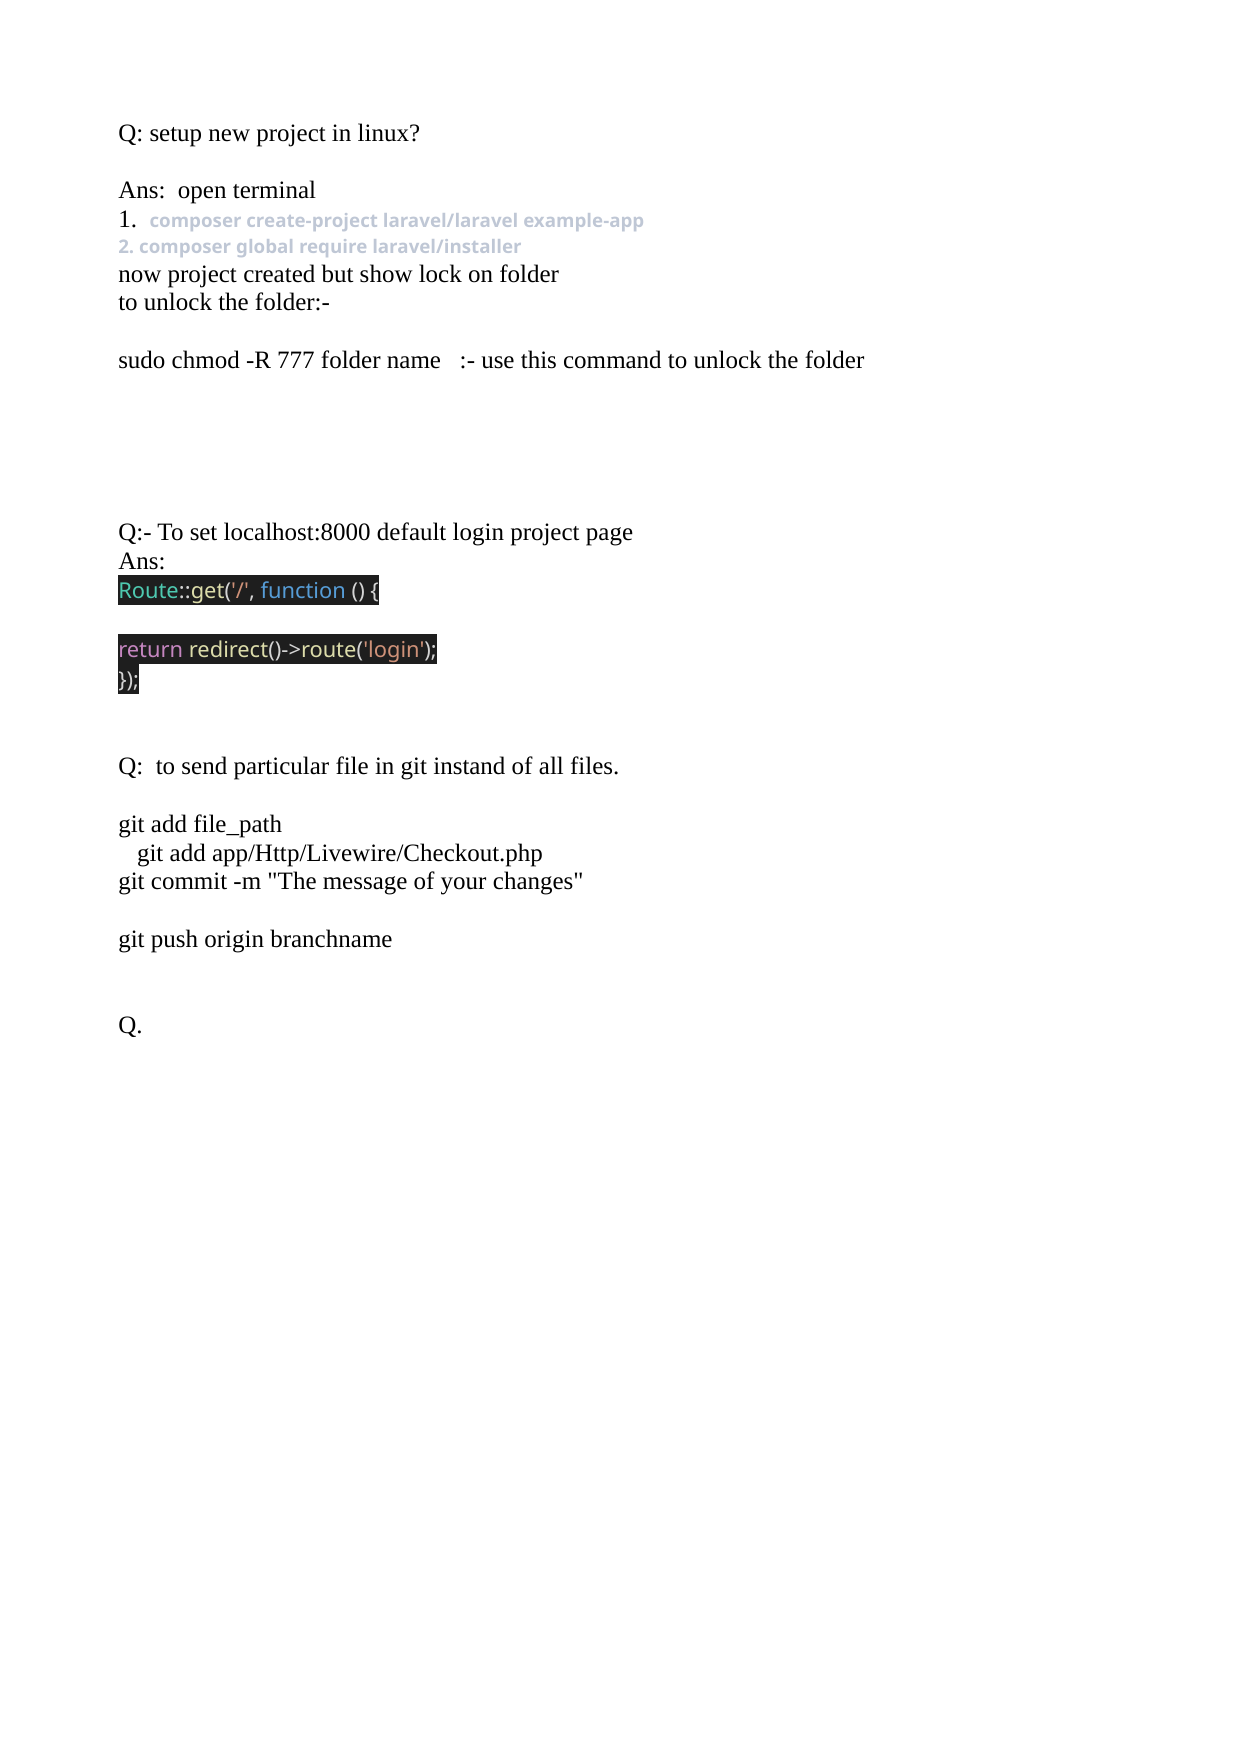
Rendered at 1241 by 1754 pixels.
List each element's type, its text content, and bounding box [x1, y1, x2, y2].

text }); [118, 664, 1122, 694]
text git push origin branchname [118, 924, 1122, 953]
text Q: setup new project in linux? [118, 118, 1122, 176]
text git add file_path [118, 809, 1122, 838]
text return redirect()->route('login'); [118, 634, 1122, 664]
text Ans: open terminal [118, 176, 1122, 204]
text 1. composer create-project laravel/laravel example-app [118, 204, 1122, 233]
text Ans: [118, 546, 1122, 575]
text Route::get('/', function () { [118, 575, 1122, 605]
text now project created but show lock on folder [118, 259, 1122, 287]
text 2. composer global require laravel/installer [118, 233, 1122, 259]
text sudo chmod -R 777 folder name :- use this command to unlock the folder [118, 345, 1122, 374]
text git add app/Http/Livewire/Checkout.php [118, 838, 1122, 866]
text git commit -m "The message of your changes" [118, 866, 1122, 895]
text Q:- To set localhost:8000 default login project page [118, 517, 1122, 546]
text to unlock the folder:- [118, 287, 1122, 316]
text Q: to send particular file in git instand of all files. [118, 751, 1122, 780]
text Q. [118, 1010, 1122, 1039]
